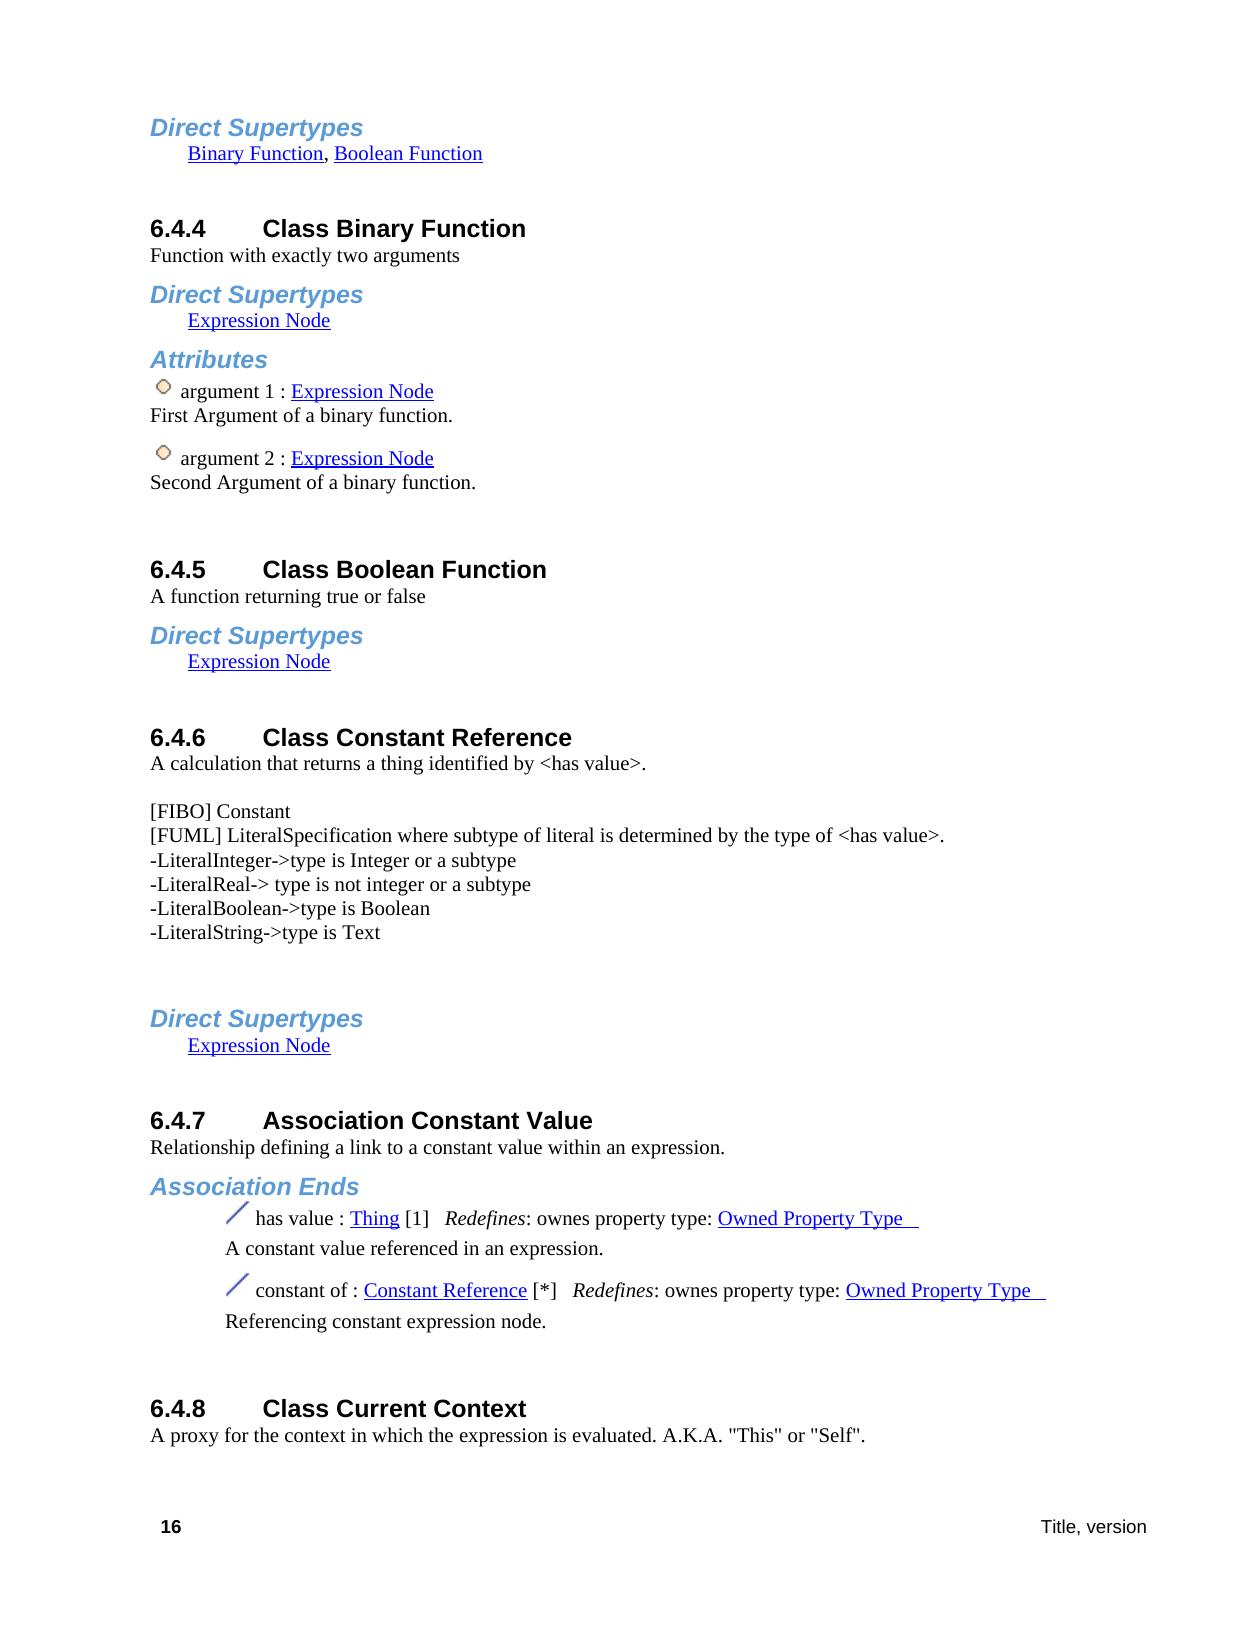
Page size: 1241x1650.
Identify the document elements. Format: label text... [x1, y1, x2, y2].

subtitle Direct Supertypes [150, 112, 1165, 141]
text Relationship defining a link to a constant value within an expression. [150, 1135, 1165, 1159]
picture [225, 1200, 251, 1226]
subtitle Class Binary Function [150, 214, 1165, 243]
text Function with exactly two arguments [150, 243, 1165, 267]
picture [150, 439, 176, 465]
subtitle Class Boolean Function [150, 555, 1165, 584]
text A constant value referenced in an expression. [150, 1236, 1165, 1260]
text Referencing constant expression node. [150, 1309, 1165, 1333]
text constant of : Constant Reference [*] Redefines: ownes property type: Owned Property Type [150, 1273, 1165, 1302]
text has value : Thing [1] Redefines: ownes property type: Owned Property Type [150, 1200, 1165, 1230]
subtitle Association Constant Value [150, 1106, 1165, 1135]
text argument 2 : Expression Node [150, 440, 1165, 470]
text Second Argument of a binary function. [150, 470, 1165, 494]
subtitle Attributes [150, 345, 1165, 374]
picture [225, 1272, 251, 1298]
text Binary Function, Boolean Function [187, 141, 1165, 165]
text First Argument of a binary function. [150, 403, 1165, 427]
text argument 1 : Expression Node [150, 374, 1165, 403]
text Expression Node [187, 1033, 1165, 1057]
text Expression Node [187, 649, 1165, 673]
text A proxy for the context in which the expression is evaluated. A.K.A. "This" or "Self". [150, 1423, 1165, 1447]
picture [150, 373, 176, 399]
subtitle Class Current Context [150, 1394, 1165, 1423]
text A function returning true or false [150, 584, 1165, 608]
subtitle Class Constant Reference [150, 722, 1165, 751]
subtitle Direct Supertypes [150, 1004, 1165, 1033]
subtitle Direct Supertypes [150, 621, 1165, 649]
subtitle Association Ends [150, 1172, 1165, 1200]
subtitle Direct Supertypes [150, 280, 1165, 308]
text A calculation that returns a thing identified by <has value>. [FIBO] Constant [FUML] LiteralSpecification where subtype of literal is determined by the type of <has value>. -LiteralInteger->type is Integer or a subtype -LiteralReal-> type is not integer or a subtype -LiteralBoolean->type is Boolean -LiteralString->type is Text [150, 751, 1165, 992]
text Expression Node [187, 308, 1165, 332]
